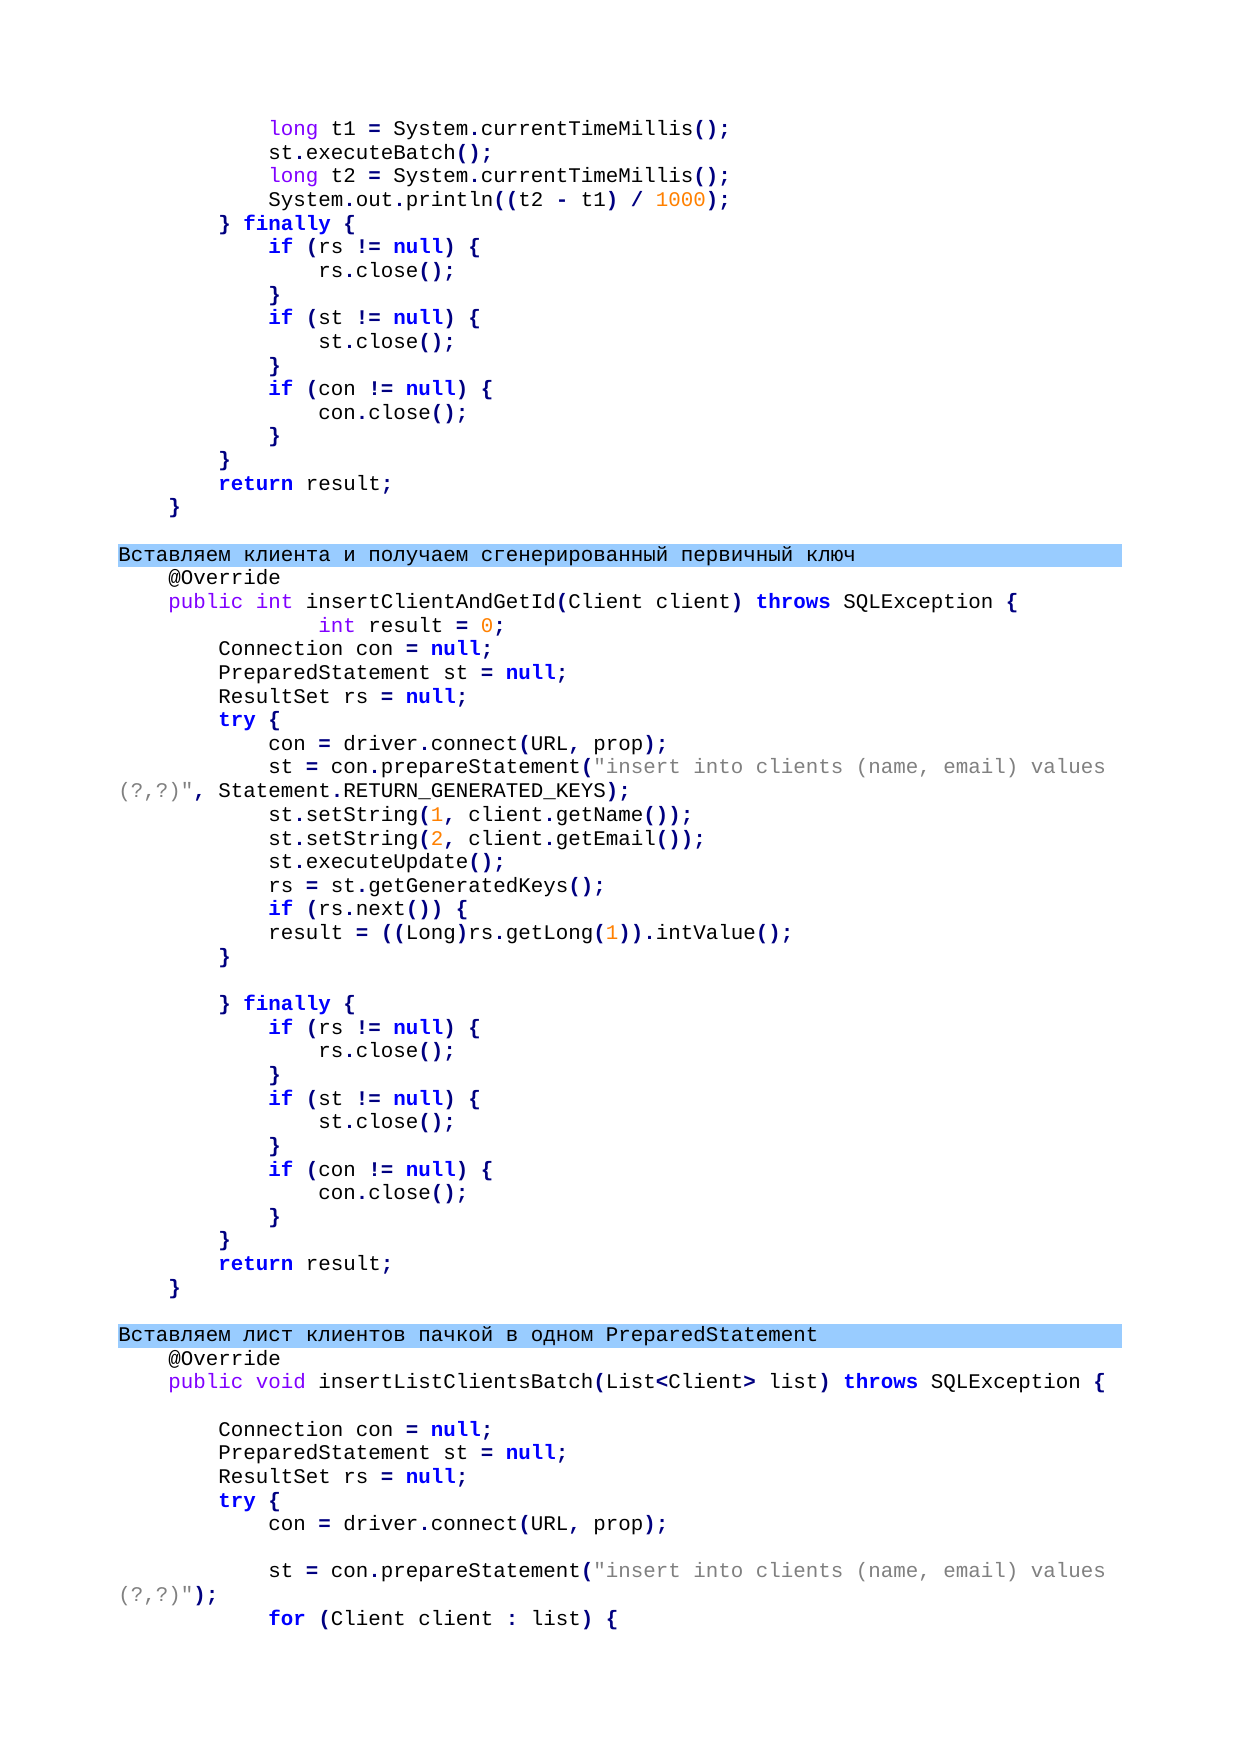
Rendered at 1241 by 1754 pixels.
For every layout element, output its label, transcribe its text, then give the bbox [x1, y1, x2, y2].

text } [118, 1206, 1122, 1229]
text rs.close(); [118, 260, 1122, 284]
text PreparedStatement st = null; [118, 662, 1122, 686]
text for (Client client : list) { [118, 1608, 1122, 1631]
text long t2 = System.currentTimeMillis(); [118, 165, 1122, 189]
text st = con.prepareStatement("insert into clients (name, email) values (?,?)"); [118, 1561, 1122, 1608]
text try { [118, 1489, 1122, 1513]
text rs.close(); [118, 1040, 1122, 1064]
text if (rs != null) { [118, 236, 1122, 260]
text try { [118, 709, 1122, 733]
text int result = 0; [118, 615, 1122, 638]
text if (con != null) { [118, 1158, 1122, 1182]
text result = ((Long)rs.getLong(1)).intValue(); [118, 922, 1122, 946]
text } [118, 946, 1122, 969]
text } [118, 354, 1122, 378]
text st.setString(2, client.getEmail()); [118, 827, 1122, 851]
text st.close(); [118, 331, 1122, 354]
text rs = st.getGeneratedKeys(); [118, 875, 1122, 898]
text } [118, 1277, 1122, 1300]
text ResultSet rs = null; [118, 1466, 1122, 1489]
text if (rs.next()) { [118, 898, 1122, 922]
text @Override [118, 1348, 1122, 1371]
text if (con != null) { [118, 378, 1122, 402]
text st.close(); [118, 1111, 1122, 1135]
text } [118, 426, 1122, 449]
text return result; [118, 1253, 1122, 1277]
text } finally { [118, 993, 1122, 1017]
text st.setString(1, client.getName()); [118, 804, 1122, 827]
text public void insertListClientsBatch(List<Client> list) throws SQLException { [118, 1371, 1122, 1395]
text } [118, 496, 1122, 520]
text Connection con = null; [118, 638, 1122, 662]
text con.close(); [118, 1182, 1122, 1206]
text if (rs != null) { [118, 1017, 1122, 1040]
text @Override [118, 567, 1122, 591]
text st = con.prepareStatement("insert into clients (name, email) values (?,?)", Statement.RETURN_GENERATED_KEYS); [118, 757, 1122, 804]
text long t1 = System.currentTimeMillis(); [118, 118, 1122, 142]
text } finally { [118, 213, 1122, 236]
text PreparedStatement st = null; [118, 1442, 1122, 1466]
text st.executeUpdate(); [118, 851, 1122, 875]
text } [118, 1135, 1122, 1158]
text st.executeBatch(); [118, 142, 1122, 165]
text } [118, 284, 1122, 307]
text con = driver.connect(URL, prop); [118, 1513, 1122, 1537]
text return result; [118, 473, 1122, 496]
text Вставляем лист клиентов пачкой в одном PreparedStatement [118, 1324, 1122, 1348]
text ResultSet rs = null; [118, 686, 1122, 709]
text if (st != null) { [118, 1088, 1122, 1111]
text public int insertClientAndGetId(Client client) throws SQLException { [118, 591, 1122, 615]
text con = driver.connect(URL, prop); [118, 733, 1122, 757]
text Connection con = null; [118, 1419, 1122, 1442]
text System.out.println((t2 - t1) / 1000); [118, 189, 1122, 213]
text } [118, 1229, 1122, 1253]
text } [118, 1064, 1122, 1088]
text Вставляем клиента и получаем сгенерированный первичный ключ [118, 544, 1122, 567]
text } [118, 449, 1122, 473]
text con.close(); [118, 402, 1122, 426]
text if (st != null) { [118, 307, 1122, 331]
